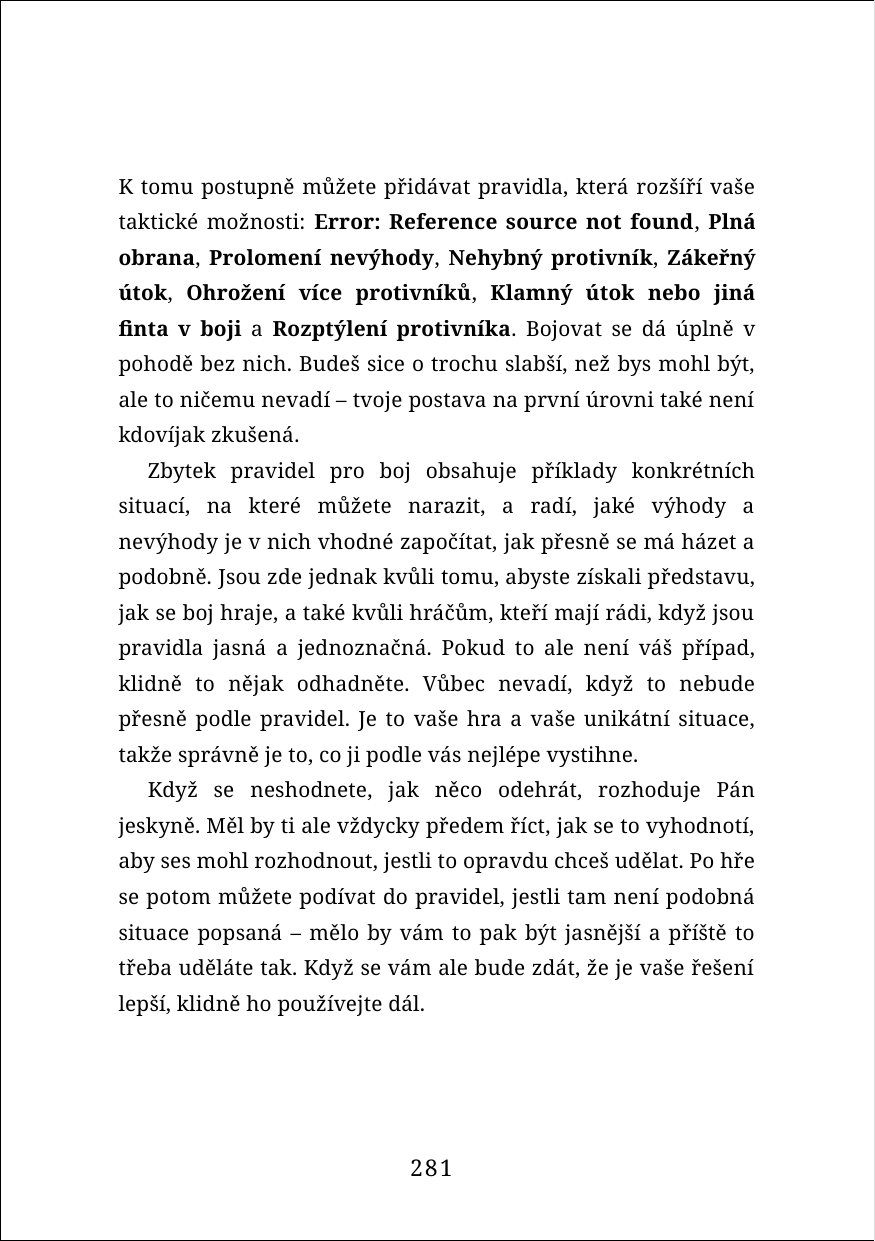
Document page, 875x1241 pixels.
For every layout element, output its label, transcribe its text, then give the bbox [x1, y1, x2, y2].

text K tomu postupně můžete přidávat pravidla, která rozšíří vaše taktické možnosti: Error: Reference source not found, Plná obrana, Prolomení nevýhody, Nehybný protivník, Zákeřný útok, Ohrožení více protivníků, Klamný útok nebo jiná finta v boji a Rozptýlení protivníka. Bojovat se dá úplně v pohodě bez nich. Budeš sice o trochu slabší, než bys mohl být, ale to ničemu nevadí – tvoje postava na první úrovni také není kdovíjak zkušená. Zbytek pravidel pro boj obsahuje příklady konkrétních situací, na které můžete narazit, a radí, jaké výhody a nevýhody je v nich vhodné započítat, jak přesně se má házet a podobně. Jsou zde jednak kvůli tomu, abyste získali představu, jak se boj hraje, a také kvůli hráčům, kteří mají rádi, když jsou pravidla jasná a jednoznačná. Pokud to ale není váš případ, klidně to nějak odhadněte. Vůbec nevadí, když to nebude přesně podle pravidel. Je to vaše hra a vaše unikátní situace, takže správně je to, co ji podle vás nejlépe vystihne. Když se neshodnete, jak něco odehrát, rozhoduje Pán jeskyně. Měl by ti ale vždycky předem říct, jak se to vyhodnotí, aby ses mohl rozhodnout, jestli to opravdu chceš udělat. Po hře se potom můžete podívat do pravidel, jestli tam není podobná situace popsaná – mělo by vám to pak být jasnější a příště to třeba uděláte tak. Když se vám ale bude zdát, že je vaše řešení lepší, klidně ho používejte dál. [118, 172, 756, 1017]
